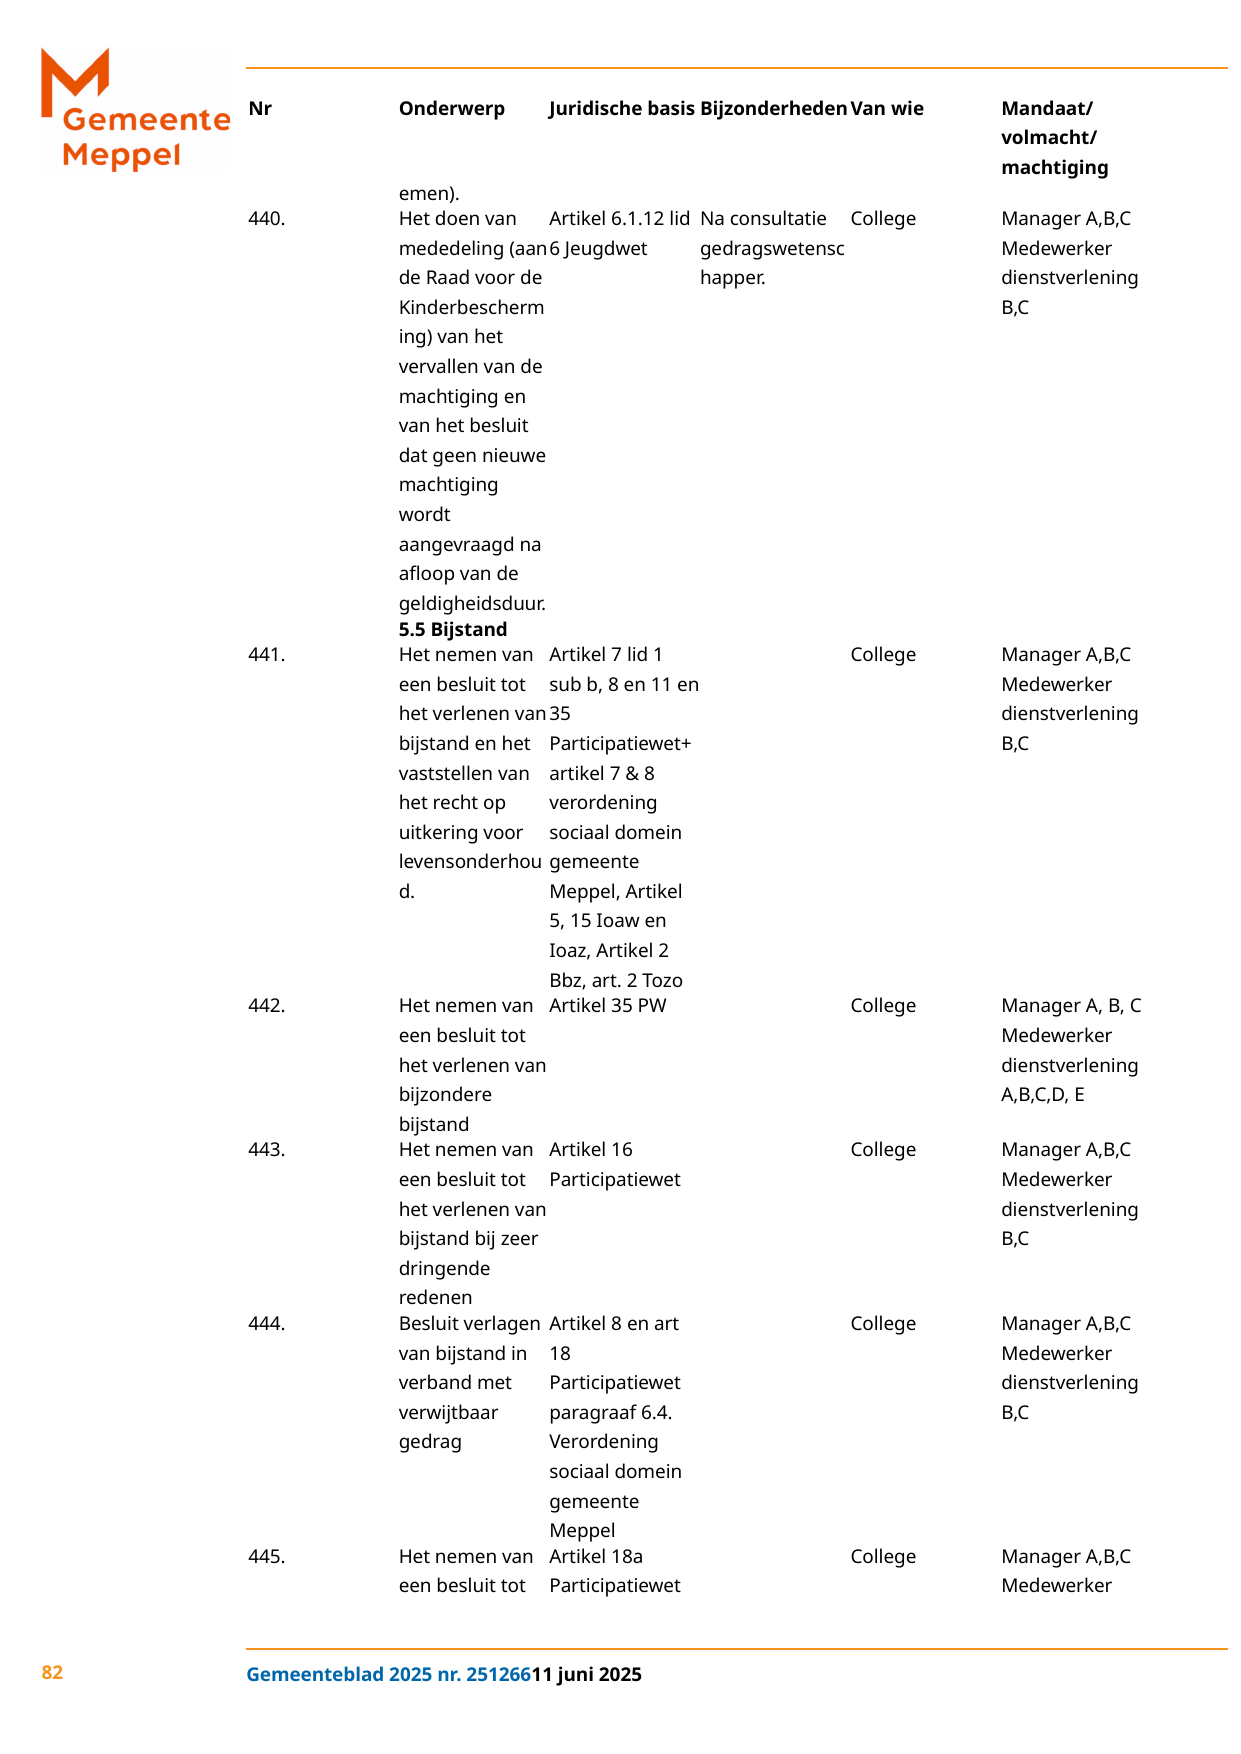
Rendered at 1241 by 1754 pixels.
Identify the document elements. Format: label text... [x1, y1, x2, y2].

table_cell Artikel 6.1.12 lid 6 Jeugdwet [549, 205, 700, 616]
table_cell [248, 616, 398, 641]
table_cell College [850, 993, 1001, 1137]
table_cell Manager A,B,C Medewerker dienstverlening B,C [1001, 641, 1152, 993]
table_cell College [850, 205, 1001, 616]
table_cell Artikel 7 lid 1 sub b, 8 en 11 en 35 Participatiewet+artikel 7 & 8 verordening sociaal domein gemeente Meppel, Artikel 5, 15 Ioaw en Ioaz, Artikel 2 Bbz, art. 2 Tozo [549, 641, 700, 993]
table_header Onderwerp [399, 95, 549, 180]
table_cell 441. [248, 641, 398, 993]
table_cell Artikel 8 en art 18 Participatiewet paragraaf 6.4. Verordening sociaal domein gemeente Meppel [549, 1310, 700, 1543]
table_cell College [850, 1310, 1001, 1543]
table_cell [549, 180, 700, 205]
table_cell Na consultatie gedragswetenschapper. [700, 205, 850, 616]
table_cell emen). [399, 180, 549, 205]
table_cell [700, 1137, 850, 1310]
table_cell Besluit verlagen van bijstand in verband met verwijtbaar gedrag [399, 1310, 549, 1543]
table_cell Het nemen van een besluit tot het verlenen van bijzondere bijstand [399, 993, 549, 1137]
table_cell College [850, 1137, 1001, 1310]
table_cell College [850, 641, 1001, 993]
table_header Mandaat/volmacht/machtiging [1001, 95, 1152, 180]
table_cell [1001, 180, 1152, 205]
table_cell [248, 180, 398, 205]
table_header Nr [248, 95, 398, 180]
table_cell 443. [248, 1137, 398, 1310]
table_cell 445. [248, 1543, 398, 1598]
table_cell Artikel 16 Participatiewet [549, 1137, 700, 1310]
table_cell Het nemen van een besluit tot het verlenen van bijstand en het vaststellen van het recht op uitkering voor levensonderhoud. [399, 641, 549, 993]
table_header Juridische basis [549, 95, 700, 180]
table_cell Manager A,B,C Medewerker dienstverlening B,C [1001, 1310, 1152, 1543]
table_cell [700, 1543, 850, 1598]
picture [41, 47, 231, 172]
table_cell Artikel 18a Participatiewet [549, 1543, 700, 1598]
table_cell 5.5 Bijstand [399, 616, 1152, 641]
table_cell [700, 180, 850, 205]
table_cell [700, 1310, 850, 1543]
table_cell 440. [248, 205, 398, 616]
table_cell [700, 641, 850, 993]
table_cell Het doen van mededeling (aan de Raad voor de Kinderbescherming) van het vervallen van de machtiging en van het besluit dat geen nieuwe machtiging wordt aangevraagd na afloop van de geldigheidsduur. [399, 205, 549, 616]
table_cell Artikel 35 PW [549, 993, 700, 1137]
table_cell Het nemen van een besluit tot het verlenen van bijstand bij zeer dringende redenen [399, 1137, 549, 1310]
table_cell College [850, 1543, 1001, 1598]
table_cell Manager A,B,C Medewerker dienstverlening B,C [1001, 205, 1152, 616]
table_cell Het nemen van een besluit tot [399, 1543, 549, 1598]
table_header Bijzonderheden [700, 95, 850, 180]
table_cell 442. [248, 993, 398, 1137]
table_cell Manager A,B,C Medewerker dienstverlening B,C [1001, 1137, 1152, 1310]
table_cell [700, 993, 850, 1137]
table_cell 444. [248, 1310, 398, 1543]
table_cell Manager A,B,C Medewerker [1001, 1543, 1152, 1598]
table_cell Manager A, B, C Medewerker dienstverlening A,B,C,D, E [1001, 993, 1152, 1137]
table_cell [850, 180, 1001, 205]
table_header Van wie [850, 95, 1001, 180]
